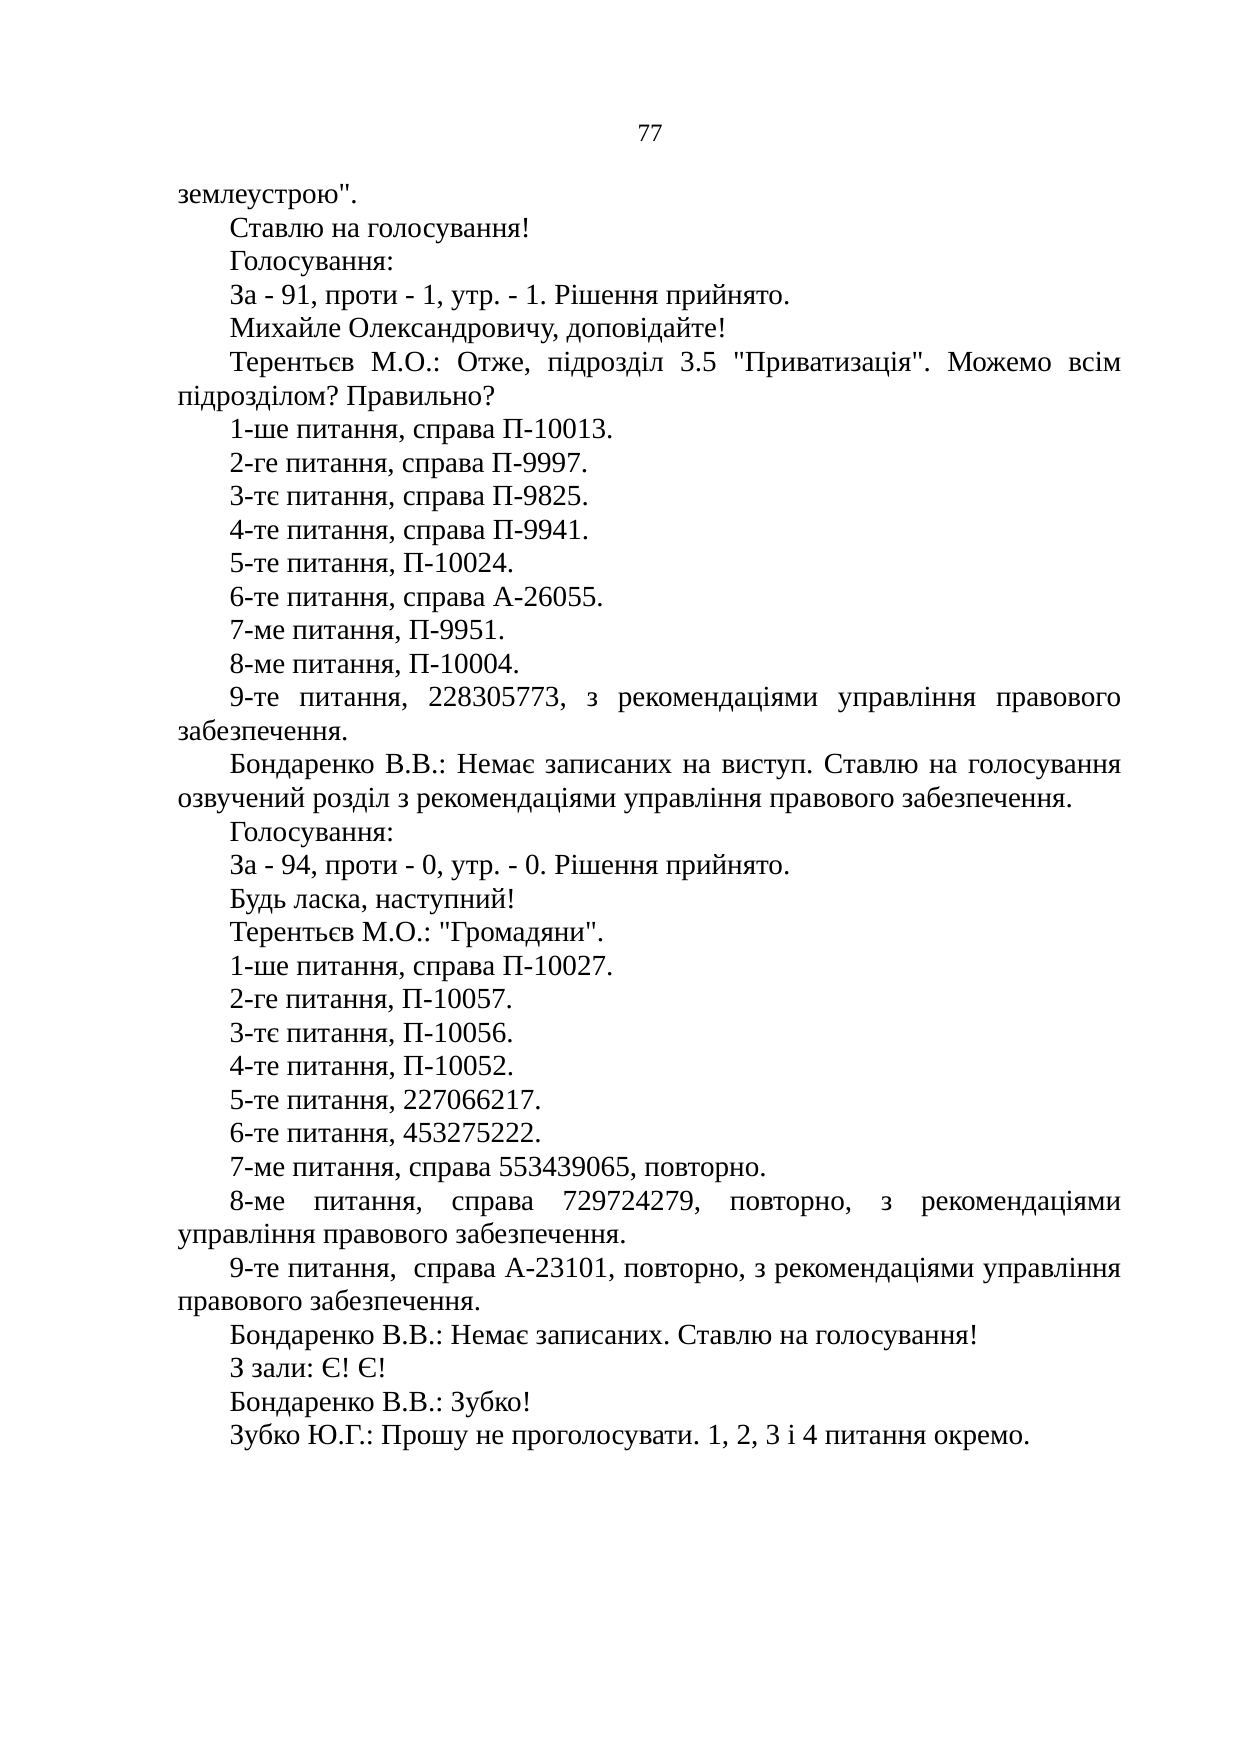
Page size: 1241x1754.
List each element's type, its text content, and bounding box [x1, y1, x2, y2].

text 1-ше питання, справа П-10027. [177, 948, 1122, 981]
text 3-тє питання, справа П-9825. [177, 478, 1122, 512]
text Зубко Ю.Г.: Прошу не проголосувати. 1, 2, 3 і 4 питання окремо. [177, 1417, 1122, 1451]
text Бондаренко В.В.: Зубко! [177, 1384, 1122, 1417]
text 2-ге питання, П-10057. [177, 981, 1122, 1015]
text 4-те питання, справа П-9941. [177, 512, 1122, 545]
text Голосування: [177, 243, 1122, 277]
text Терентьєв М.О.: Отже, підрозділ 3.5 "Приватизація". Можемо всім підрозділом? Правильно? [177, 344, 1122, 411]
text 7-ме питання, справа 553439065, повторно. [177, 1149, 1122, 1183]
text 8-ме питання, справа 729724279, повторно, з рекомендаціями управління правового забезпечення. [177, 1183, 1122, 1250]
text 6-те питання, 453275222. [177, 1116, 1122, 1149]
text 3-тє питання, П-10056. [177, 1015, 1122, 1048]
text Михайле Олександровичу, доповідайте! [177, 311, 1122, 344]
text Бондаренко В.В.: Немає записаних. Ставлю на голосування! [177, 1317, 1122, 1350]
text 4-те питання, П-10052. [177, 1048, 1122, 1082]
text Терентьєв М.О.: "Громадяни". [177, 914, 1122, 948]
text 2-ге питання, справа П-9997. [177, 445, 1122, 478]
text Голосування: [177, 814, 1122, 847]
text Бондаренко В.В.: Немає записаних на виступ. Ставлю на голосування озвучений розділ з рекомендаціями управління правового забезпечення. [177, 747, 1122, 814]
text За - 91, проти - 1, утр. - 1. Рішення прийнято. [177, 277, 1122, 311]
text 6-те питання, справа А-26055. [177, 579, 1122, 612]
text З зали: Є! Є! [177, 1350, 1122, 1384]
text 7-ме питання, П-9951. [177, 612, 1122, 646]
text Ставлю на голосування! [177, 210, 1122, 243]
text 1-ше питання, справа П-10013. [177, 411, 1122, 445]
text 5-те питання, П-10024. [177, 545, 1122, 579]
text 9-те питання, справа А-23101, повторно, з рекомендаціями управління правового забезпечення. [177, 1250, 1122, 1317]
text 9-те питання, 228305773, з рекомендаціями управління правового забезпечення. [177, 679, 1122, 747]
text За - 94, проти - 0, утр. - 0. Рішення прийнято. [177, 847, 1122, 881]
text 5-те питання, 227066217. [177, 1082, 1122, 1116]
text 8-ме питання, П-10004. [177, 646, 1122, 679]
text Будь ласка, наступний! [177, 881, 1122, 914]
text землеустрою". [177, 176, 1122, 210]
